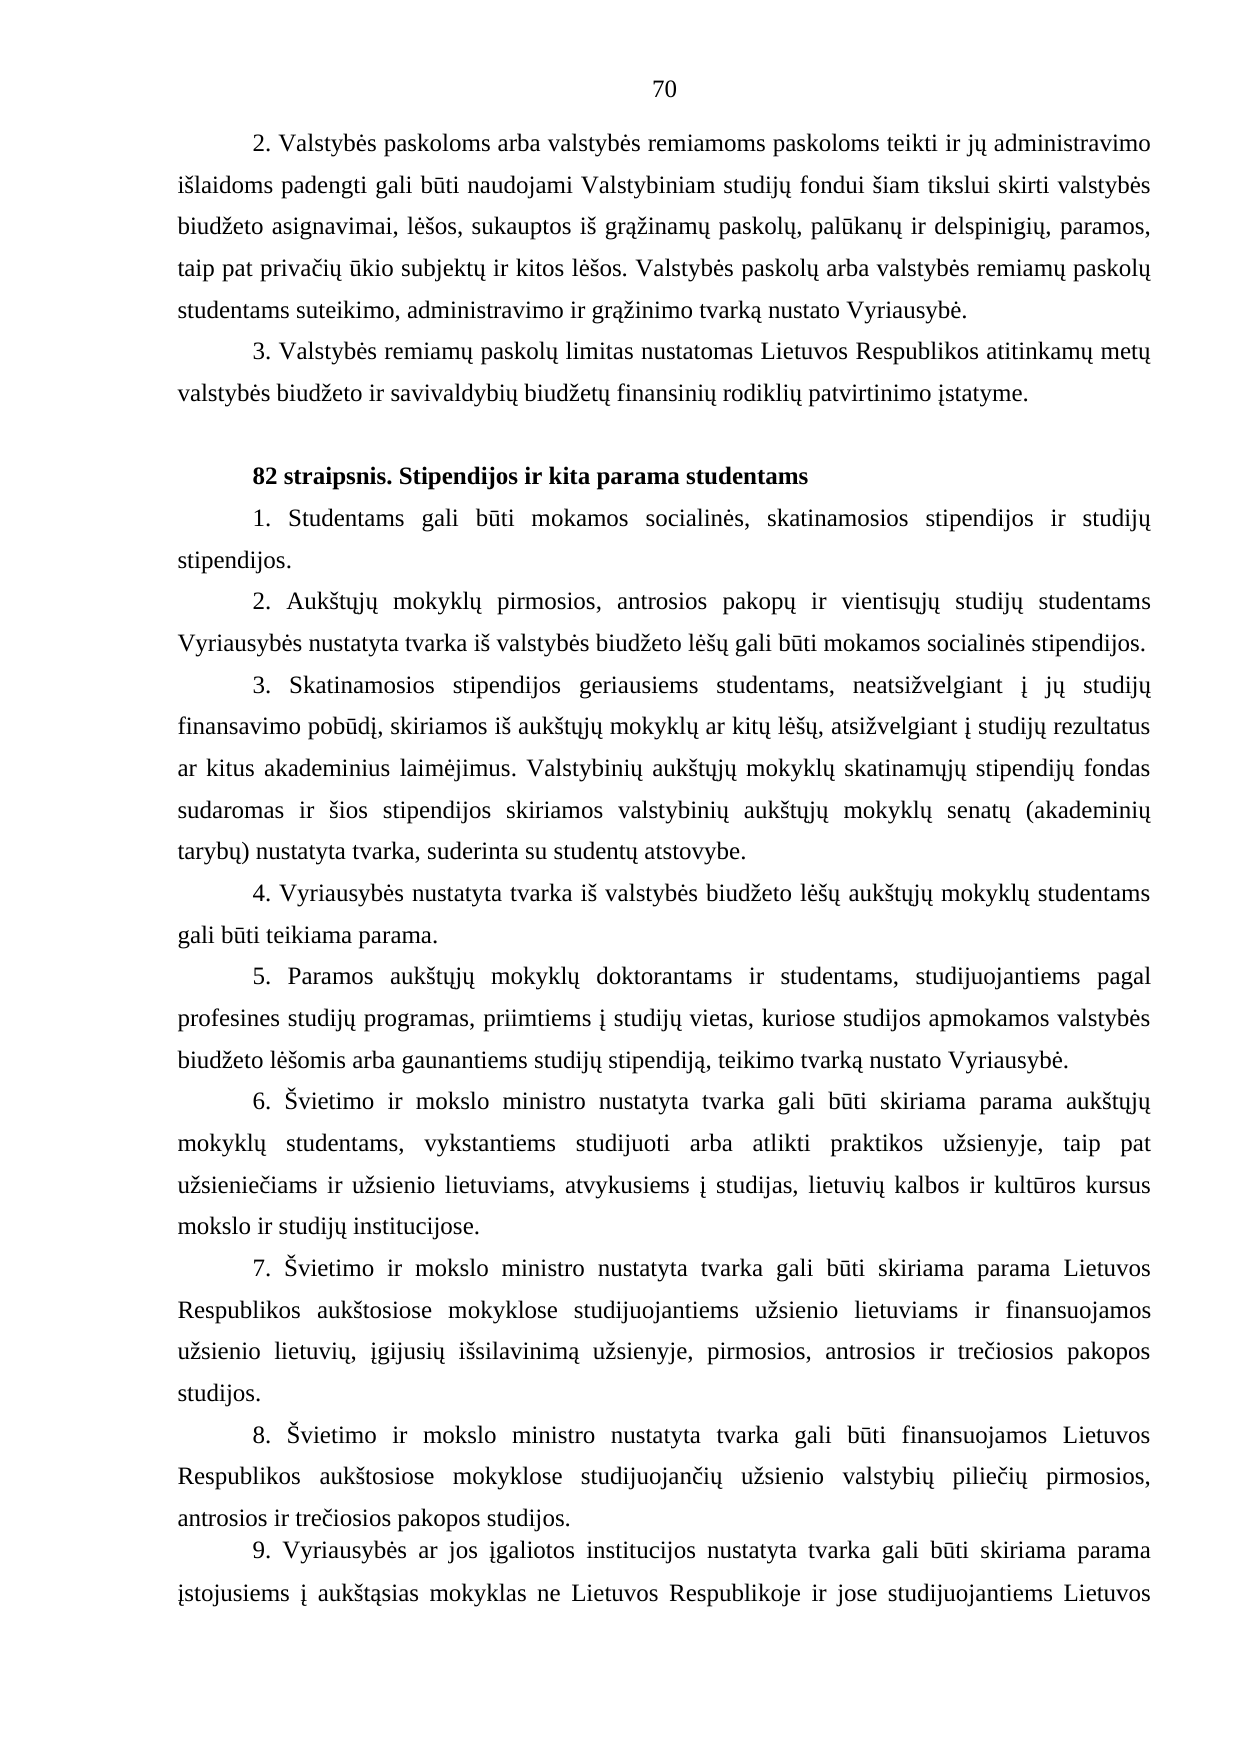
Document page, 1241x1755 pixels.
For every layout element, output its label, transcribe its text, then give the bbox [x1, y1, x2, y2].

text 2. Aukštųjų mokyklų pirmosios, antrosios pakopų ir vientisųjų studijų studentams Vyriausybės nustatyta tvarka iš valstybės biudžeto lėšų gali būti mokamos socialinės stipendijos. [177, 576, 1152, 660]
text 4. Vyriausybės nustatyta tvarka iš valstybės biudžeto lėšų aukštųjų mokyklų studentams gali būti teikiama parama. [177, 868, 1152, 951]
text 8. Švietimo ir mokslo ministro nustatyta tvarka gali būti finansuojamos Lietuvos Respublikos aukštosiose mokyklose studijuojančių užsienio valstybių piliečių pirmosios, antrosios ir trečiosios pakopos studijos. [177, 1410, 1152, 1535]
text 2. Valstybės paskoloms arba valstybės remiamoms paskoloms teikti ir jų administravimo išlaidoms padengti gali būti naudojami Valstybiniam studijų fondui šiam tikslui skirti valstybės biudžeto asignavimai, lėšos, sukauptos iš grąžinamų paskolų, palūkanų ir delspinigių, paramos, taip pat privačių ūkio subjektų ir kitos lėšos. Valstybės paskolų arba valstybės remiamų paskolų studentams suteikimo, administravimo ir grąžinimo tvarką nustato Vyriausybė. [177, 118, 1152, 326]
text 1. Studentams gali būti mokamos socialinės, skatinamosios stipendijos ir studijų stipendijos. [177, 493, 1152, 576]
text 3. Valstybės remiamų paskolų limitas nustatomas Lietuvos Respublikos atitinkamų metų valstybės biudžeto ir savivaldybių biudžetų finansinių rodiklių patvirtinimo įstatyme. [177, 326, 1152, 410]
text 3. Skatinamosios stipendijos geriausiems studentams, neatsižvelgiant į jų studijų finansavimo pobūdį, skiriamos iš aukštųjų mokyklų ar kitų lėšų, atsižvelgiant į studijų rezultatus ar kitus akademinius laimėjimus. Valstybinių aukštųjų mokyklų skatinamųjų stipendijų fondas sudaromas ir šios stipendijos skiriamos valstybinių aukštųjų mokyklų senatų (akademinių tarybų) nustatyta tvarka, suderinta su studentų atstovybe. [177, 660, 1152, 868]
text 5. Paramos aukštųjų mokyklų doktorantams ir studentams, studijuojantiems pagal profesines studijų programas, priimtiems į studijų vietas, kuriose studijos apmokamos valstybės biudžeto lėšomis arba gaunantiems studijų stipendiją, teikimo tvarką nustato Vyriausybė. [177, 951, 1152, 1076]
text 82 straipsnis. Stipendijos ir kita parama studentams [177, 451, 1152, 493]
text 6. Švietimo ir mokslo ministro nustatyta tvarka gali būti skiriama parama aukštųjų mokyklų studentams, vykstantiems studijuoti arba atlikti praktikos užsienyje, taip pat užsieniečiams ir užsienio lietuviams, atvykusiems į studijas, lietuvių kalbos ir kultūros kursus mokslo ir studijų institucijose. [177, 1076, 1152, 1243]
text 7. Švietimo ir mokslo ministro nustatyta tvarka gali būti skiriama parama Lietuvos Respublikos aukštosiose mokyklose studijuojantiems užsienio lietuviams ir finansuojamos užsienio lietuvių, įgijusių išsilavinimą užsienyje, pirmosios, antrosios ir trečiosios pakopos studijos. [177, 1243, 1152, 1410]
text 9. Vyriausybės ar jos įgaliotos institucijos nustatyta tvarka gali būti skiriama parama įstojusiems į aukštąsias mokyklas ne Lietuvos Respublikoje ir jose studijuojantiems Lietuvos [177, 1535, 1152, 1607]
